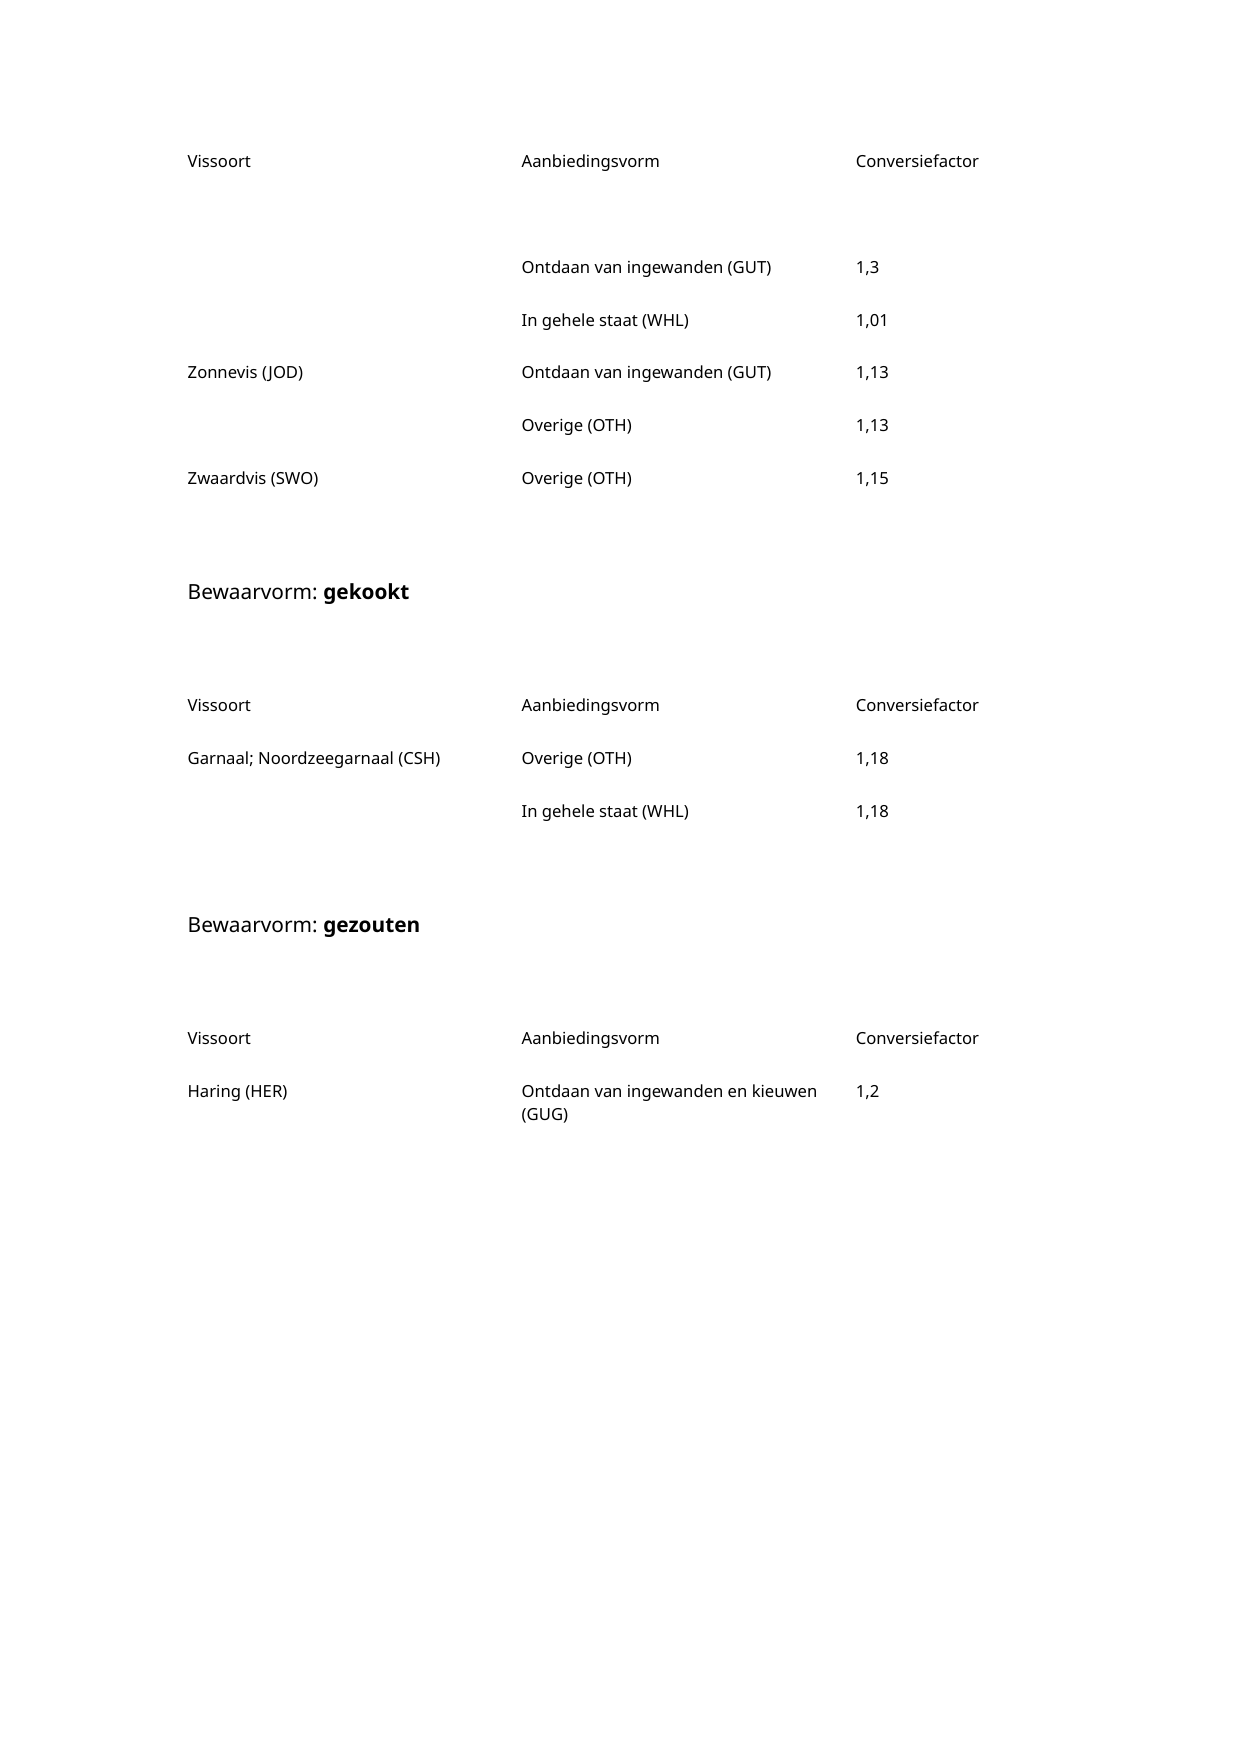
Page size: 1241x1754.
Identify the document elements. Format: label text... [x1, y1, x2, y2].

table_header Aanbiedingsvorm [521, 694, 856, 746]
table_cell In gehele staat (WHL) [521, 308, 856, 361]
text Bewaarvorm: gezouten [187, 910, 1053, 939]
table_header Aanbiedingsvorm [521, 1027, 856, 1079]
table_cell 1,2 [856, 1079, 1053, 1155]
table_cell [856, 203, 1053, 255]
table_cell 1,3 [856, 255, 1053, 308]
table_cell 1,13 [856, 414, 1053, 466]
text Bewaarvorm: gekookt [187, 577, 1053, 606]
table_cell [188, 203, 521, 361]
table_cell Ontdaan van ingewanden (GUT) [521, 255, 856, 308]
table_cell Overige (OTH) [521, 746, 856, 799]
table_cell 1,18 [856, 746, 1053, 799]
table_cell 1,01 [856, 308, 1053, 361]
table_header Vissoort [188, 694, 521, 746]
table_cell 1,15 [856, 466, 1053, 519]
table_header Vissoort [188, 1027, 521, 1079]
table_cell Overige (OTH) [521, 414, 856, 466]
table_cell 1,18 [856, 799, 1053, 852]
table_cell [521, 203, 856, 255]
table_cell Overige (OTH) [521, 466, 856, 519]
table_cell Ontdaan van ingewanden (GUT) [521, 361, 856, 413]
table_header Aanbiedingsvorm [521, 150, 856, 203]
table_header Conversiefactor [856, 150, 1053, 203]
table_header Conversiefactor [856, 694, 1053, 746]
table_header Vissoort [188, 150, 521, 203]
table_cell Ontdaan van ingewanden en kieuwen (GUG) [521, 1079, 856, 1155]
table_cell Zonnevis (JOD) [188, 361, 521, 466]
table_cell Zwaardvis (SWO) [188, 466, 521, 519]
table_cell Garnaal; Noordzeegarnaal (CSH) [188, 746, 521, 852]
table_cell In gehele staat (WHL) [521, 799, 856, 852]
table_cell 1,13 [856, 361, 1053, 413]
table_header Conversiefactor [856, 1027, 1053, 1079]
table_cell Haring (HER) [188, 1079, 521, 1155]
